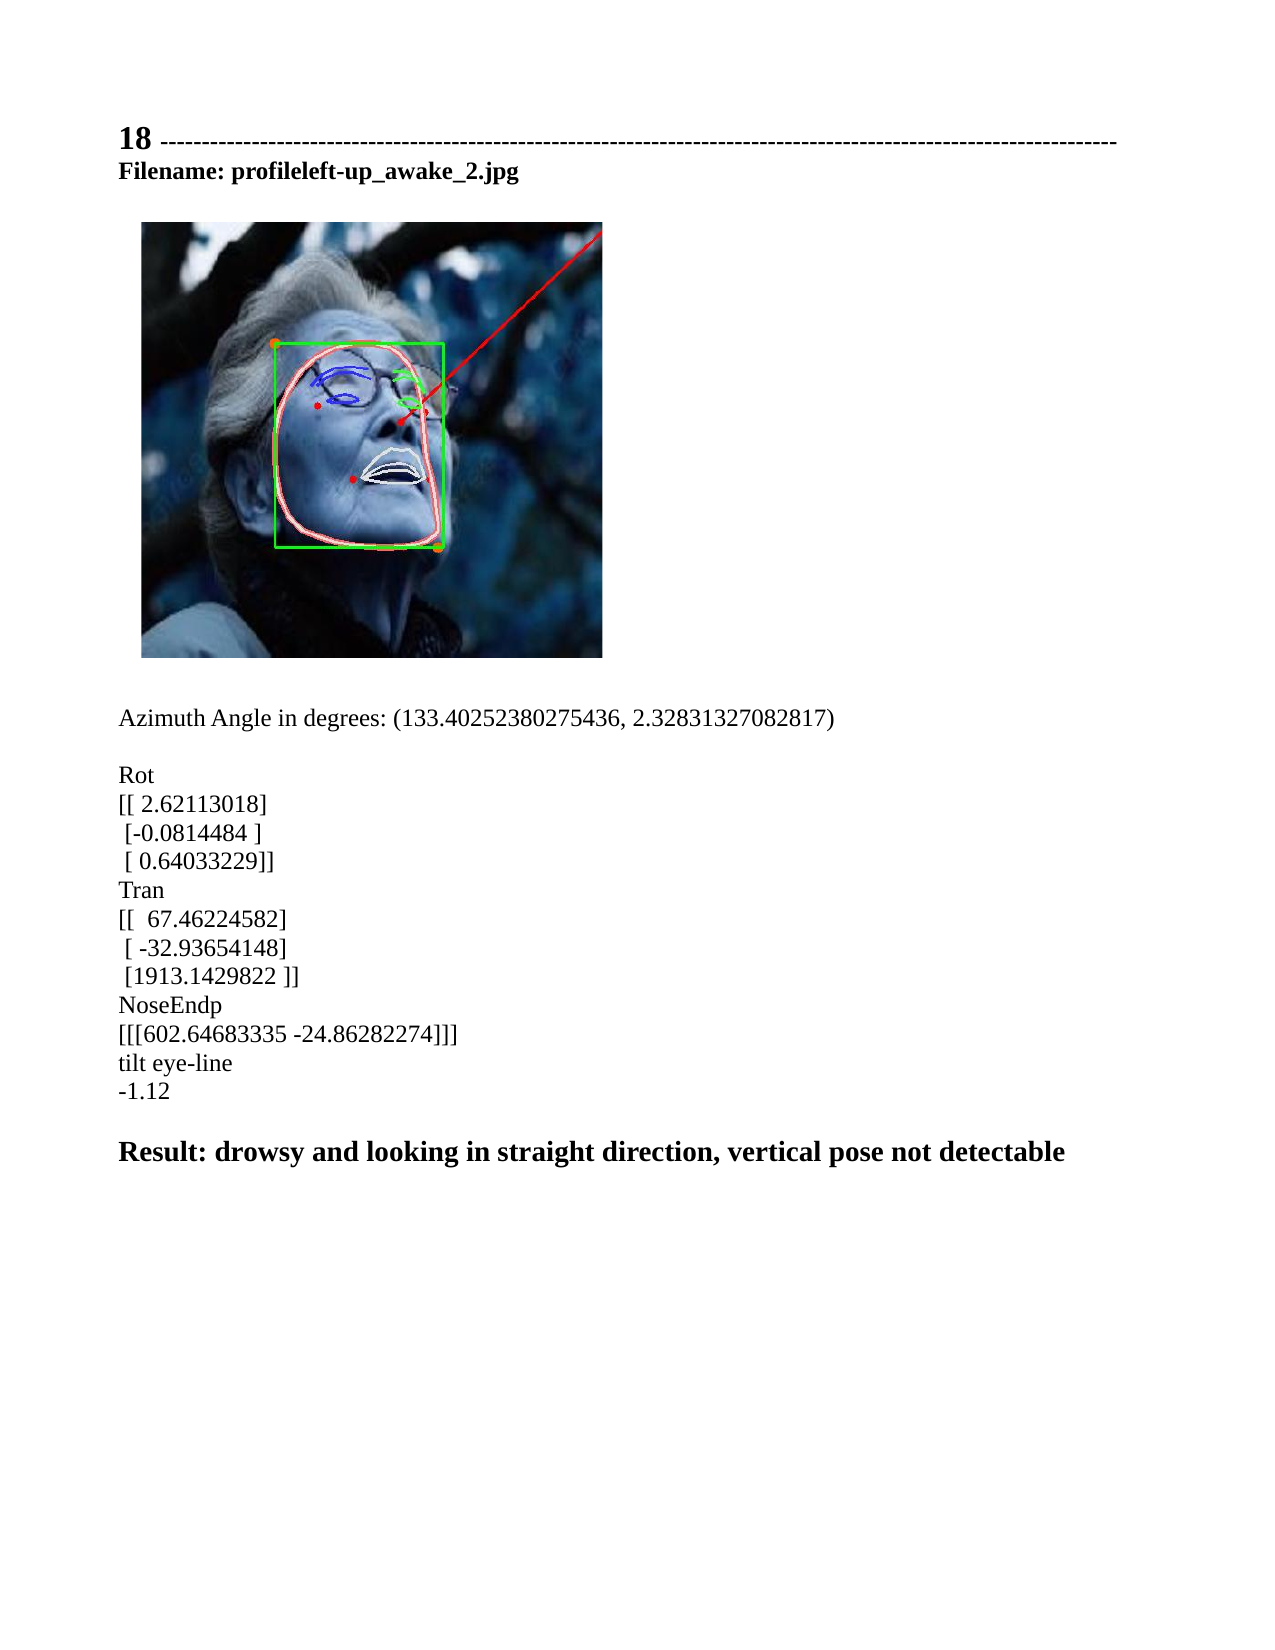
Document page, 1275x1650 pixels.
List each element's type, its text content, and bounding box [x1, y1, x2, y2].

text [ -32.93654148] [118, 933, 1157, 961]
text [ 0.64033229]] [118, 846, 1157, 875]
text Rot [118, 760, 1157, 789]
text [-0.0814484 ] [118, 818, 1157, 846]
text Filename: profileleft-up_awake_2.jpg [118, 156, 1157, 185]
text Result: drowsy and looking in straight direction, vertical pose not detectable [118, 1134, 1157, 1167]
text [[ 2.62113018] [118, 789, 1157, 818]
text tilt eye-line [118, 1048, 1157, 1076]
text Tran [118, 875, 1157, 904]
text NoseEndp [118, 990, 1157, 1019]
text -1.12 [118, 1076, 1157, 1105]
text [1913.1429822 ]] [118, 961, 1157, 990]
text [[ 67.46224582] [118, 904, 1157, 933]
text [[[602.64683335 -24.86282274]]] [118, 1019, 1157, 1048]
text 18 ------------------------------------------------------------------------------------------------------------------- [118, 118, 1157, 156]
picture [141, 222, 603, 660]
text Azimuth Angle in degrees: (133.40252380275436, 2.32831327082817) [118, 703, 1157, 731]
